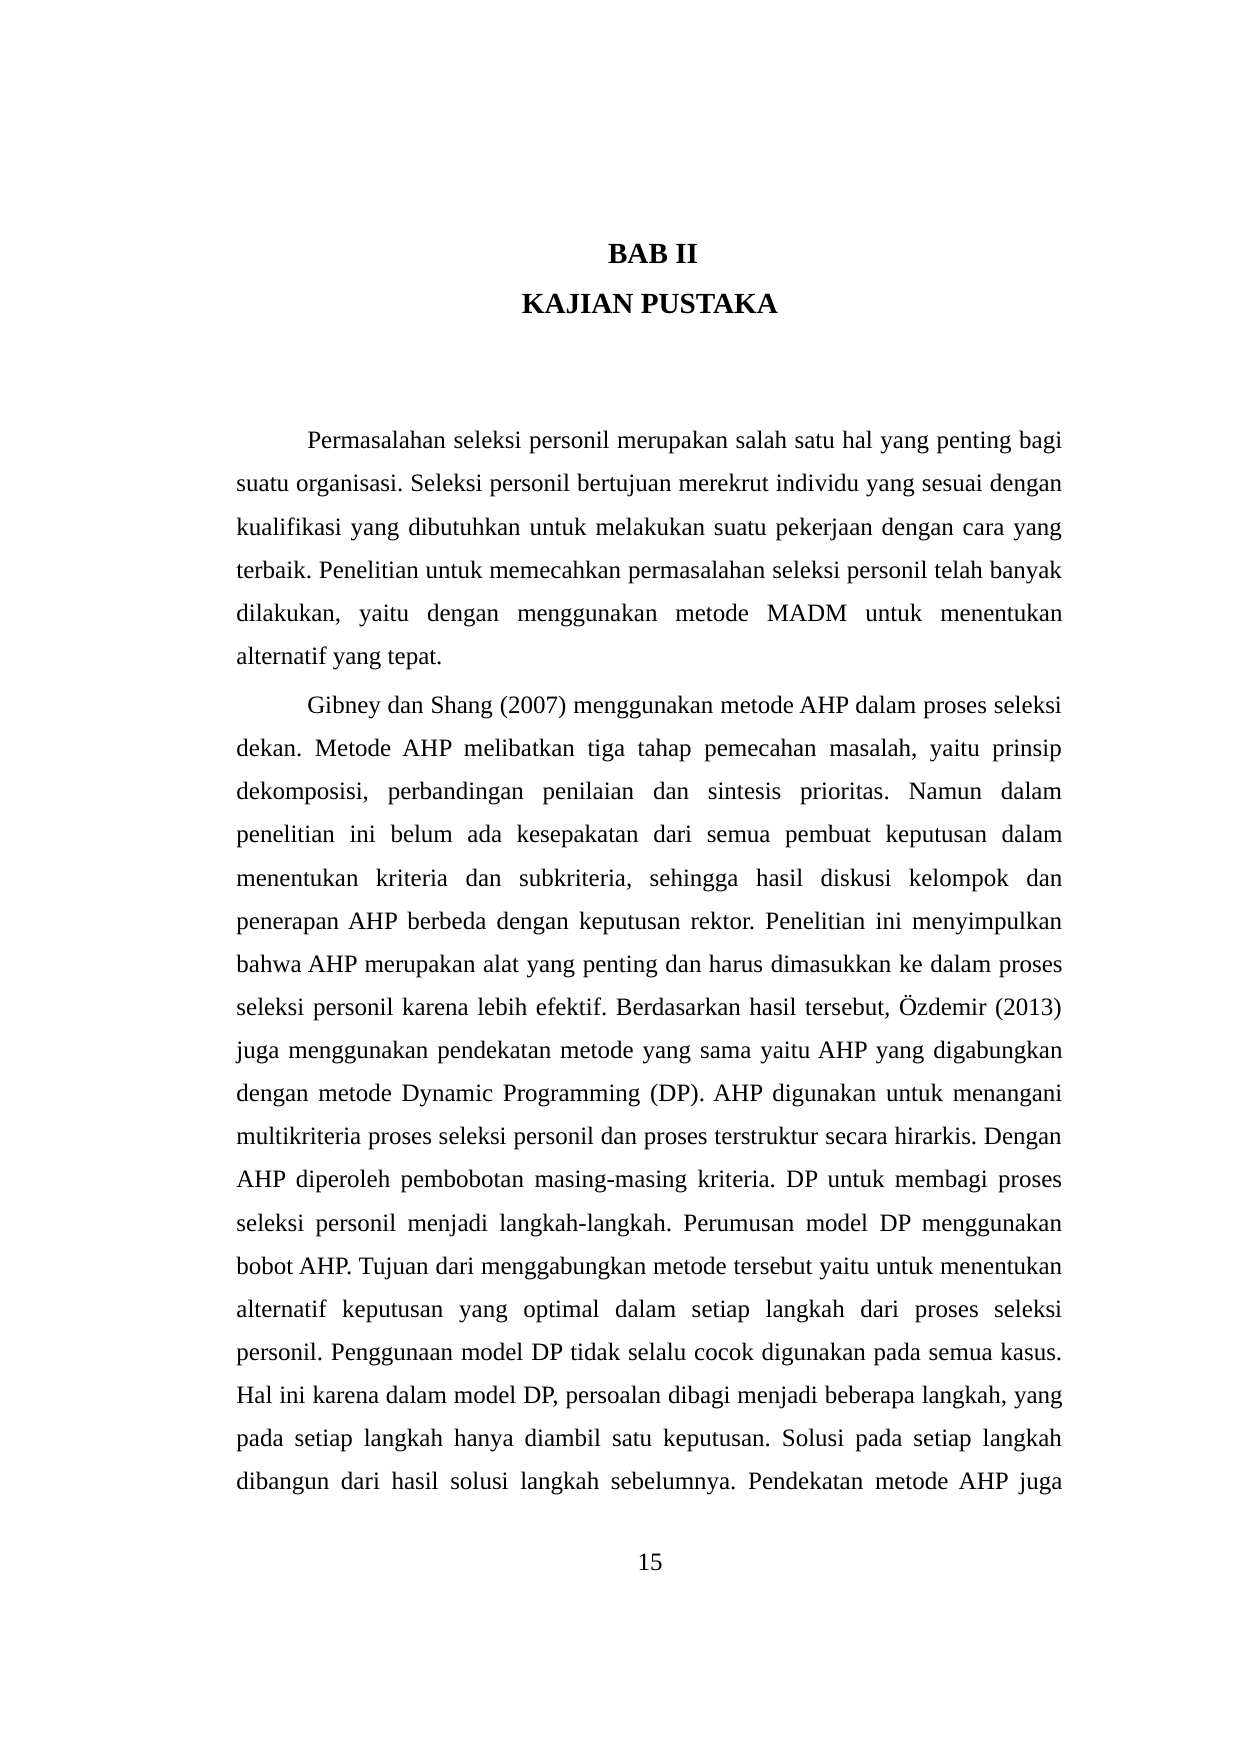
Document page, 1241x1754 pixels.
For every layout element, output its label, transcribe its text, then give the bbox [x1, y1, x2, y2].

text Gibney dan Shang (2007) menggunakan metode AHP dalam proses seleksi dekan. Metode AHP melibatkan tiga tahap pemecahan masalah, yaitu prinsip dekomposisi, perbandingan penilaian dan sintesis prioritas. Namun dalam penelitian ini belum ada kesepakatan dari semua pembuat keputusan dalam menentukan kriteria dan subkriteria, sehingga hasil diskusi kelompok dan penerapan AHP berbeda dengan keputusan rektor. Penelitian ini menyimpulkan bahwa AHP merupakan alat yang penting dan harus dimasukkan ke dalam proses seleksi personil karena lebih efektif. Berdasarkan hasil tersebut, Özdemir (2013) juga menggunakan pendekatan metode yang sama yaitu AHP yang digabungkan dengan metode Dynamic Programming (DP). AHP digunakan untuk menangani multikriteria proses seleksi personil dan proses terstruktur secara hirarkis. Dengan AHP diperoleh pembobotan masing-masing kriteria. DP untuk membagi proses seleksi personil menjadi langkah-langkah. Perumusan model DP menggunakan bobot AHP. Tujuan dari menggabungkan metode tersebut yaitu untuk menentukan alternatif keputusan yang optimal dalam setiap langkah dari proses seleksi personil. Penggunaan model DP tidak selalu cocok digunakan pada semua kasus. Hal ini karena dalam model DP, persoalan dibagi menjadi beberapa langkah, yang pada setiap langkah hanya diambil satu keputusan. Solusi pada setiap langkah dibangun dari hasil solusi langkah sebelumnya. Pendekatan metode AHP juga [236, 690, 1063, 1495]
subtitle bab kajian pustaka [236, 236, 1063, 320]
text Permasalahan seleksi personil merupakan salah satu hal yang penting bagi suatu organisasi. Seleksi personil bertujuan merekrut individu yang sesuai dengan kualifikasi yang dibutuhkan untuk melakukan suatu pekerjaan dengan cara yang terbaik. Penelitian untuk memecahkan permasalahan seleksi personil telah banyak dilakukan, yaitu dengan menggunakan metode MADM untuk menentukan alternatif yang tepat. [236, 425, 1063, 670]
